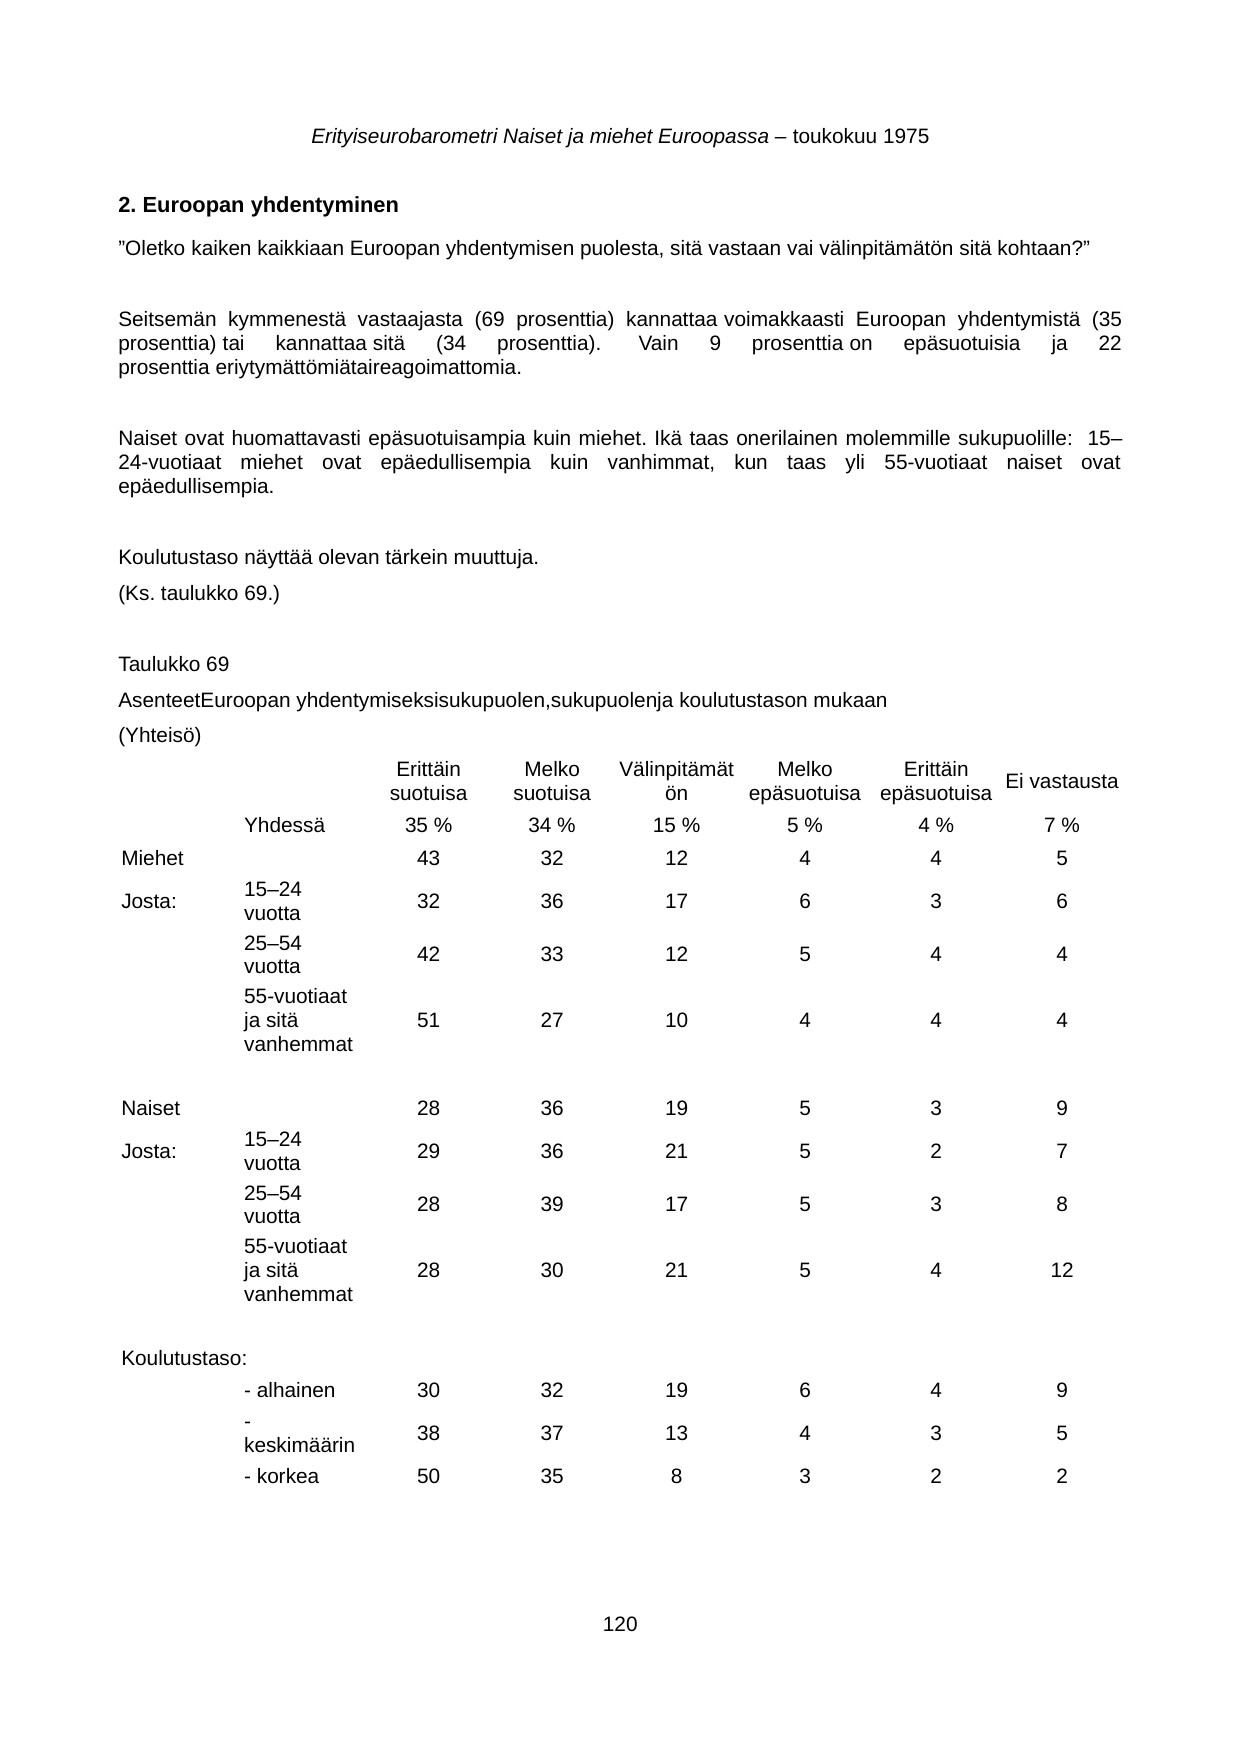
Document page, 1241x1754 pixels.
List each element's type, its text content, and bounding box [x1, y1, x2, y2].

table_cell 3 [870, 1091, 1002, 1124]
table_cell 42 [367, 928, 490, 981]
table_cell 28 [367, 1178, 490, 1231]
table_cell [870, 1341, 1002, 1374]
table_cell [870, 1309, 1002, 1341]
table_cell 34 % [490, 809, 613, 841]
table_cell 32 [490, 1374, 613, 1406]
table_cell [118, 1178, 241, 1231]
table_cell 55-vuotiaat ja sitä vanhemmat [241, 981, 367, 1059]
table_cell 4 % [870, 809, 1002, 841]
table_cell 3 [870, 1406, 1002, 1460]
table_cell 8 [614, 1460, 739, 1492]
table_cell 43 [367, 841, 490, 874]
table_cell 17 [614, 1178, 739, 1231]
table_cell 5 [1002, 1406, 1122, 1460]
table_cell 4 [870, 928, 1002, 981]
table_cell 39 [490, 1178, 613, 1231]
table_cell 36 [490, 874, 613, 927]
text ”Oletko kaiken kaikkiaan Euroopan yhdentymisen puolesta, sitä vastaan vai välinpitämätön sitä kohtaan?” [118, 236, 1122, 259]
table_cell 2 [1002, 1460, 1122, 1492]
table_header Välinpitämätön [614, 753, 739, 809]
table_cell 12 [614, 928, 739, 981]
table_cell 4 [1002, 928, 1122, 981]
table_cell 19 [614, 1374, 739, 1406]
table_cell 3 [870, 1178, 1002, 1231]
table_cell 50 [367, 1460, 490, 1492]
table_cell [367, 1309, 490, 1341]
table_cell 19 [614, 1091, 739, 1124]
table_cell 29 [367, 1124, 490, 1177]
table_cell [118, 1059, 241, 1091]
table_cell 37 [490, 1406, 613, 1460]
table_cell [1002, 1309, 1122, 1341]
table_cell [118, 1406, 241, 1460]
table_cell - alhainen [241, 1374, 367, 1406]
table_cell [739, 1341, 870, 1374]
table_cell [118, 1231, 241, 1309]
table_cell 4 [870, 981, 1002, 1059]
table_cell 3 [739, 1460, 870, 1492]
table_header Erittäin epäsuotuisa [870, 753, 1002, 809]
table_cell [118, 809, 241, 841]
table_cell [241, 1091, 367, 1124]
table_cell 15–24 vuotta [241, 874, 367, 927]
table_cell - keskimäärin [241, 1406, 367, 1460]
table_cell 12 [614, 841, 739, 874]
table_cell 25–54 vuotta [241, 1178, 367, 1231]
table_cell 30 [490, 1231, 613, 1309]
table_cell [118, 928, 241, 981]
table_cell Miehet [118, 841, 241, 874]
table_cell [739, 1059, 870, 1091]
table_cell 27 [490, 981, 613, 1059]
table_cell [241, 1059, 367, 1091]
table_cell 10 [614, 981, 739, 1059]
table_cell 4 [739, 841, 870, 874]
table_cell 9 [1002, 1091, 1122, 1124]
table_cell 12 [1002, 1231, 1122, 1309]
table_cell 6 [739, 1374, 870, 1406]
table_cell [241, 1309, 367, 1341]
table_cell 15–24 vuotta [241, 1124, 367, 1177]
table_cell 2 [870, 1124, 1002, 1177]
table_cell [367, 1059, 490, 1091]
table_cell 6 [739, 874, 870, 927]
table_cell 4 [870, 1374, 1002, 1406]
text Taulukko 69 [118, 652, 1122, 676]
table_cell 5 [739, 1124, 870, 1177]
table_cell 7 % [1002, 809, 1122, 841]
table_cell Josta: [118, 874, 241, 927]
table_header Melko epäsuotuisa [739, 753, 870, 809]
table_header Ei vastausta [1002, 753, 1122, 809]
table_header Erittäin suotuisa [367, 753, 490, 809]
table_cell 4 [870, 1231, 1002, 1309]
table_header Melko suotuisa [490, 753, 613, 809]
text Seitsemän kymmenestä vastaajasta (69 prosenttia) kannattaa voimakkaasti Euroopan yhdentymistä (35 prosenttia) tai kannattaa sitä (34 prosenttia). Vain 9 prosenttia on epäsuotuisia ja 22 prosenttia eriytymättömiätaireagoimattomia. [118, 307, 1122, 379]
table_cell [614, 1309, 739, 1341]
table_cell 5 [739, 1091, 870, 1124]
table_cell [739, 1309, 870, 1341]
table_cell 15 % [614, 809, 739, 841]
table_cell 5 % [739, 809, 870, 841]
text AsenteetEuroopan yhdentymiseksisukupuolen,sukupuolenja koulutustason mukaan [118, 688, 1122, 712]
table_cell 17 [614, 874, 739, 927]
table_cell 4 [739, 1406, 870, 1460]
text Naiset ovat huomattavasti epäsuotuisampia kuin miehet. Ikä taas onerilainen molemmille sukupuolille: 15–24-vuotiaat miehet ovat epäedullisempia kuin vanhimmat, kun taas yli 55-vuotiaat naiset ovat epäedullisempia. [118, 426, 1122, 498]
table_cell 5 [739, 1231, 870, 1309]
table_cell 36 [490, 1091, 613, 1124]
table_cell [614, 1341, 739, 1374]
table_cell 6 [1002, 874, 1122, 927]
table_cell [1002, 1059, 1122, 1091]
table_cell [118, 981, 241, 1059]
table_cell 28 [367, 1091, 490, 1124]
table_cell [241, 841, 367, 874]
text (Ks. taulukko 69.) [118, 581, 1122, 605]
table_cell 3 [870, 874, 1002, 927]
table_cell 21 [614, 1124, 739, 1177]
text Koulutustaso näyttää olevan tärkein muuttuja. [118, 545, 1122, 569]
text (Yhteisö) [118, 723, 1122, 747]
subtitle 2. Euroopan yhdentyminen [118, 192, 1122, 217]
table_cell 51 [367, 981, 490, 1059]
table_cell 33 [490, 928, 613, 981]
table_cell [118, 1460, 241, 1492]
table_cell Koulutustaso: [118, 1341, 367, 1374]
table_cell [490, 1341, 613, 1374]
table_cell 35 % [367, 809, 490, 841]
table_cell 4 [739, 981, 870, 1059]
table_cell [614, 1059, 739, 1091]
table_cell [367, 1341, 490, 1374]
table_cell Yhdessä [241, 809, 367, 841]
table_cell 28 [367, 1231, 490, 1309]
table_cell [870, 1059, 1002, 1091]
table_cell Josta: [118, 1124, 241, 1177]
table_cell 5 [739, 928, 870, 981]
table_cell 36 [490, 1124, 613, 1177]
table_cell 4 [870, 841, 1002, 874]
table_cell 38 [367, 1406, 490, 1460]
table_cell [1002, 1341, 1122, 1374]
table_cell Naiset [118, 1091, 241, 1124]
table_cell 32 [367, 874, 490, 927]
table_cell 5 [739, 1178, 870, 1231]
table_cell 30 [367, 1374, 490, 1406]
table_header [118, 753, 241, 809]
table_cell 25–54 vuotta [241, 928, 367, 981]
table_cell [118, 1309, 241, 1341]
table_cell 32 [490, 841, 613, 874]
table_cell 13 [614, 1406, 739, 1460]
table_cell - korkea [241, 1460, 367, 1492]
table_cell 5 [1002, 841, 1122, 874]
table_cell 2 [870, 1460, 1002, 1492]
table_cell 9 [1002, 1374, 1122, 1406]
table_cell 7 [1002, 1124, 1122, 1177]
table_cell 8 [1002, 1178, 1122, 1231]
table_header [241, 753, 367, 809]
table_cell 21 [614, 1231, 739, 1309]
table_cell [118, 1374, 241, 1406]
table_cell 4 [1002, 981, 1122, 1059]
table_cell 35 [490, 1460, 613, 1492]
table_cell [490, 1059, 613, 1091]
table_cell 55-vuotiaat ja sitä vanhemmat [241, 1231, 367, 1309]
table_cell [490, 1309, 613, 1341]
